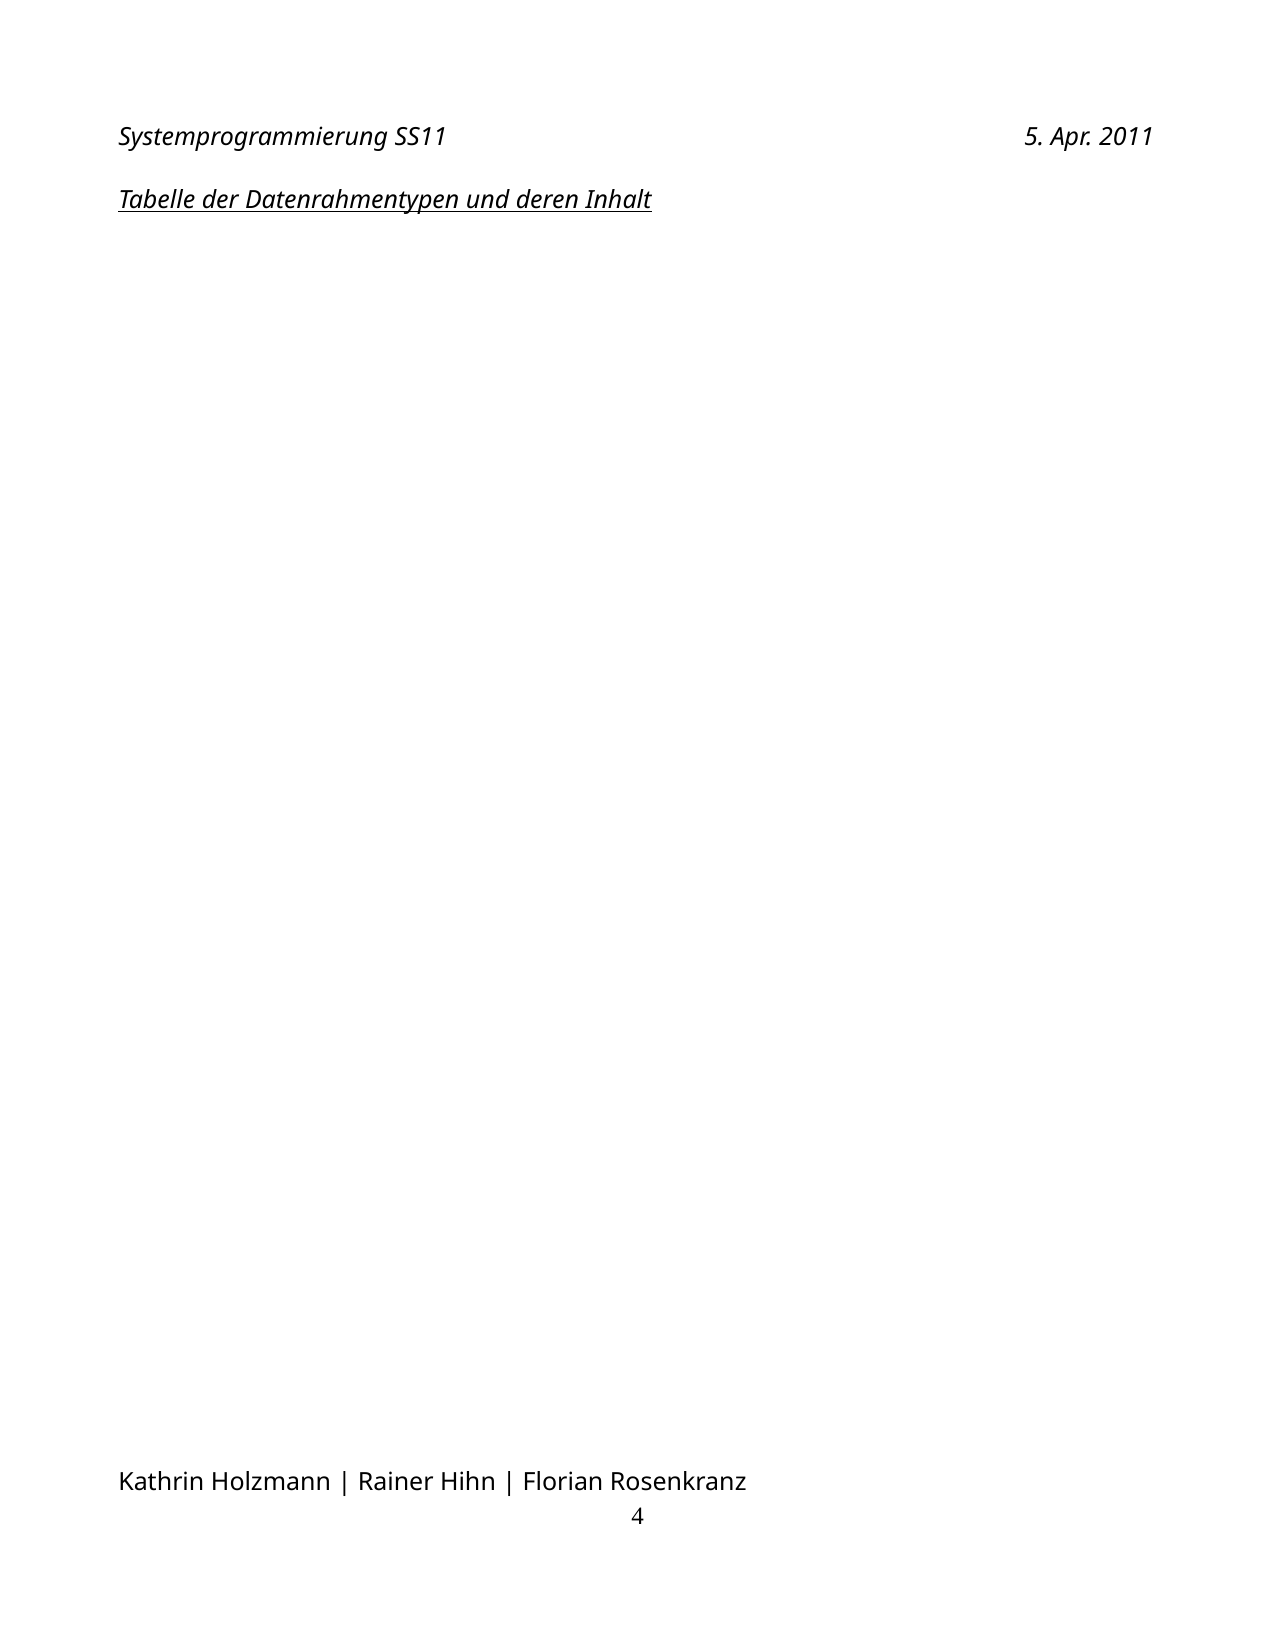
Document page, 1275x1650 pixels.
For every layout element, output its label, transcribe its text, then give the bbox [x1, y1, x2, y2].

text Tabelle der Datenrahmentypen und deren Inhalt [118, 182, 1157, 216]
